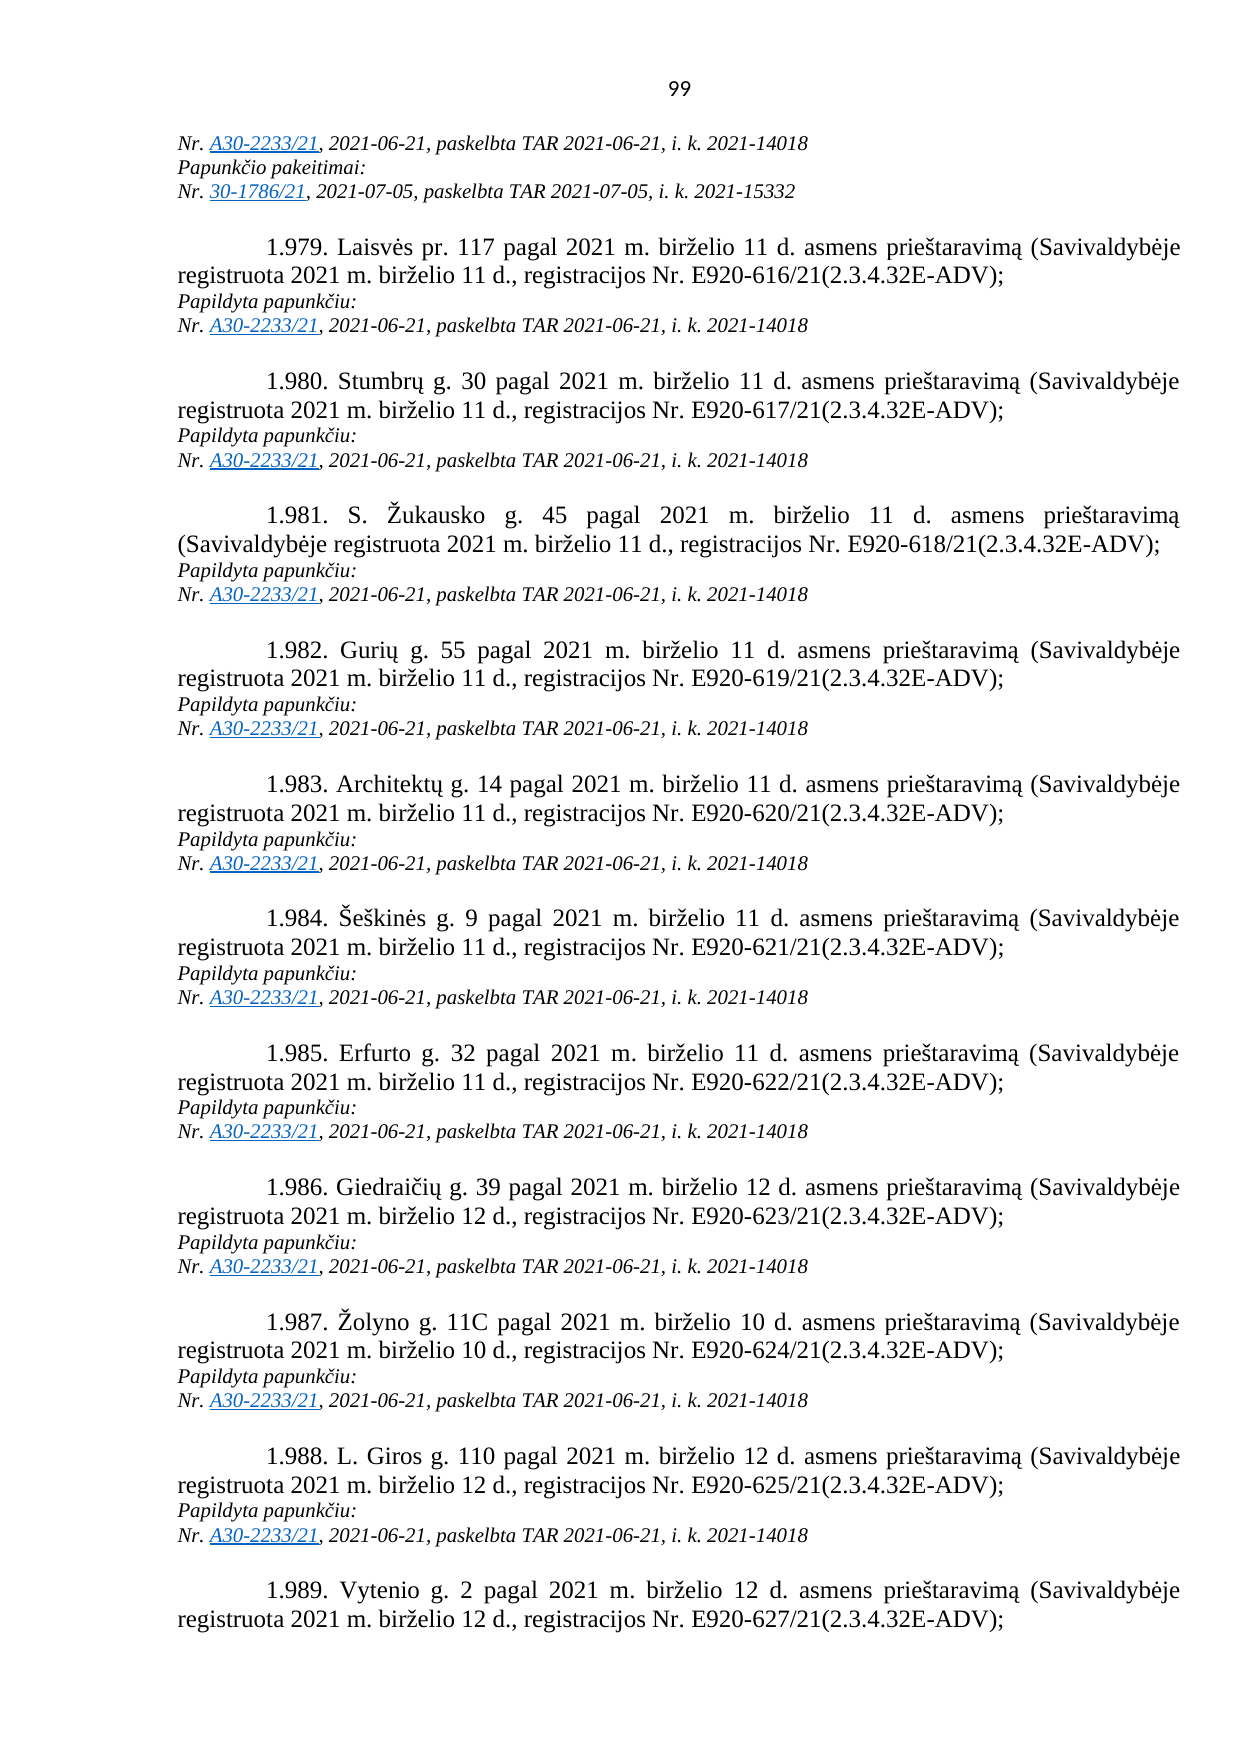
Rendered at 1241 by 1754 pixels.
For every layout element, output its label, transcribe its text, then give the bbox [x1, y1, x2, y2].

text Nr. A30-2233/21, 2021-06-21, paskelbta TAR 2021-06-21, i. k. 2021-14018 [177, 985, 1181, 1009]
text Nr. 30-1786/21, 2021-07-05, paskelbta TAR 2021-07-05, i. k. 2021-15332 [177, 179, 1181, 203]
text Nr. A30-2233/21, 2021-06-21, paskelbta TAR 2021-06-21, i. k. 2021-14018 [177, 716, 1181, 740]
text 1.987. Žolyno g. 11C pagal 2021 m. birželio 10 d. asmens prieštaravimą (Savivaldybėje registruota 2021 m. birželio 10 d., registracijos Nr. E920-624/21(2.3.4.32E-ADV); [177, 1307, 1181, 1364]
text Nr. A30-2233/21, 2021-06-21, paskelbta TAR 2021-06-21, i. k. 2021-14018 [177, 1388, 1181, 1412]
text 1.988. L. Giros g. 110 pagal 2021 m. birželio 12 d. asmens prieštaravimą (Savivaldybėje registruota 2021 m. birželio 12 d., registracijos Nr. E920-625/21(2.3.4.32E-ADV); [177, 1441, 1181, 1498]
text Nr. A30-2233/21, 2021-06-21, paskelbta TAR 2021-06-21, i. k. 2021-14018 [177, 1119, 1181, 1143]
text 1.985. Erfurto g. 32 pagal 2021 m. birželio 11 d. asmens prieštaravimą (Savivaldybėje registruota 2021 m. birželio 11 d., registracijos Nr. E920-622/21(2.3.4.32E-ADV); [177, 1038, 1181, 1095]
text Papildyta papunkčiu: [177, 423, 1181, 447]
text 1.983. Architektų g. 14 pagal 2021 m. birželio 11 d. asmens prieštaravimą (Savivaldybėje registruota 2021 m. birželio 11 d., registracijos Nr. E920-620/21(2.3.4.32E-ADV); [177, 769, 1181, 827]
text Nr. A30-2233/21, 2021-06-21, paskelbta TAR 2021-06-21, i. k. 2021-14018 [177, 131, 1181, 155]
text Papildyta papunkčiu: [177, 558, 1181, 582]
text Papildyta papunkčiu: [177, 827, 1181, 851]
text Nr. A30-2233/21, 2021-06-21, paskelbta TAR 2021-06-21, i. k. 2021-14018 [177, 447, 1181, 472]
text Papunkčio pakeitimai: [177, 155, 1181, 179]
text 1.984. Šeškinės g. 9 pagal 2021 m. birželio 11 d. asmens prieštaravimą (Savivaldybėje registruota 2021 m. birželio 11 d., registracijos Nr. E920-621/21(2.3.4.32E-ADV); [177, 903, 1181, 961]
text 1.980. Stumbrų g. 30 pagal 2021 m. birželio 11 d. asmens prieštaravimą (Savivaldybėje registruota 2021 m. birželio 11 d., registracijos Nr. E920-617/21(2.3.4.32E-ADV); [177, 366, 1181, 423]
text 1.979. Laisvės pr. 117 pagal 2021 m. birželio 11 d. asmens prieštaravimą (Savivaldybėje registruota 2021 m. birželio 11 d., registracijos Nr. E920-616/21(2.3.4.32E-ADV); [177, 232, 1181, 289]
text Papildyta papunkčiu: [177, 692, 1181, 716]
text Papildyta papunkčiu: [177, 1230, 1181, 1254]
text 1.981. S. Žukausko g. 45 pagal 2021 m. birželio 11 d. asmens prieštaravimą (Savivaldybėje registruota 2021 m. birželio 11 d., registracijos Nr. E920-618/21(2.3.4.32E-ADV); [177, 500, 1181, 558]
text Nr. A30-2233/21, 2021-06-21, paskelbta TAR 2021-06-21, i. k. 2021-14018 [177, 1522, 1181, 1547]
text Papildyta papunkčiu: [177, 289, 1181, 313]
text Nr. A30-2233/21, 2021-06-21, paskelbta TAR 2021-06-21, i. k. 2021-14018 [177, 582, 1181, 606]
text 1.989. Vytenio g. 2 pagal 2021 m. birželio 12 d. asmens prieštaravimą (Savivaldybėje registruota 2021 m. birželio 12 d., registracijos Nr. E920-627/21(2.3.4.32E-ADV); [177, 1575, 1181, 1633]
text Nr. A30-2233/21, 2021-06-21, paskelbta TAR 2021-06-21, i. k. 2021-14018 [177, 851, 1181, 875]
text 1.982. Gurių g. 55 pagal 2021 m. birželio 11 d. asmens prieštaravimą (Savivaldybėje registruota 2021 m. birželio 11 d., registracijos Nr. E920-619/21(2.3.4.32E-ADV); [177, 635, 1181, 692]
text Papildyta papunkčiu: [177, 961, 1181, 985]
text Papildyta papunkčiu: [177, 1364, 1181, 1388]
text Nr. A30-2233/21, 2021-06-21, paskelbta TAR 2021-06-21, i. k. 2021-14018 [177, 1254, 1181, 1278]
text Papildyta papunkčiu: [177, 1095, 1181, 1119]
text Nr. A30-2233/21, 2021-06-21, paskelbta TAR 2021-06-21, i. k. 2021-14018 [177, 313, 1181, 337]
text Papildyta papunkčiu: [177, 1498, 1181, 1522]
text 1.986. Giedraičių g. 39 pagal 2021 m. birželio 12 d. asmens prieštaravimą (Savivaldybėje registruota 2021 m. birželio 12 d., registracijos Nr. E920-623/21(2.3.4.32E-ADV); [177, 1172, 1181, 1230]
